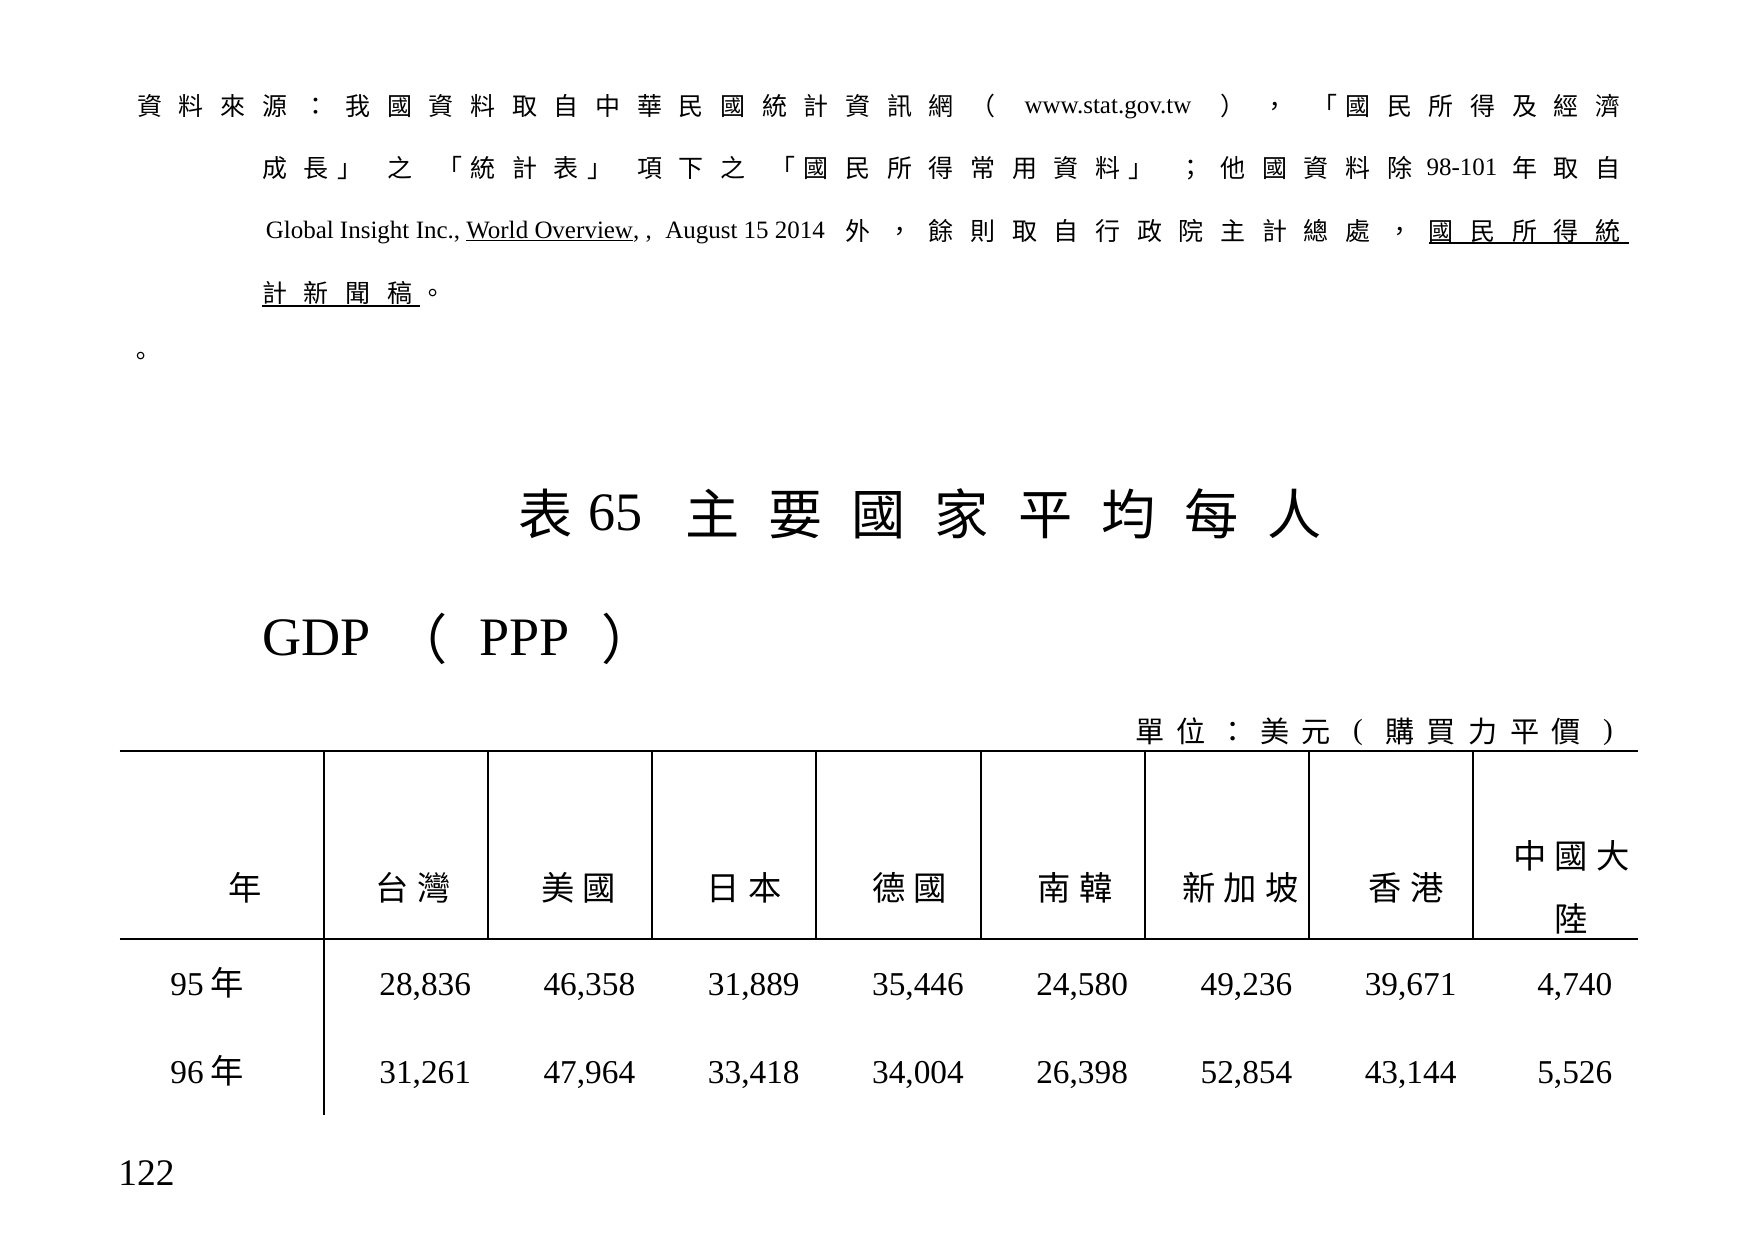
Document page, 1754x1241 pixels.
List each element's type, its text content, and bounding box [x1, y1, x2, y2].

table_cell 52,854 [1145, 1026, 1309, 1115]
table_header 日本 [653, 752, 815, 938]
table_header 年 [120, 752, 323, 938]
table_cell 35,446 [816, 940, 981, 1026]
table_header 南韓 [982, 752, 1144, 938]
table_cell 28,836 [325, 940, 488, 1026]
table_cell 33,418 [652, 1026, 816, 1115]
table_cell 31,889 [652, 940, 816, 1026]
table_cell 26,398 [981, 1026, 1145, 1115]
table_header 中國大陸 [1474, 752, 1637, 938]
table_cell 4,740 [1473, 940, 1637, 1026]
text 資料來源：我國資料取自中華民國統計資訊網（www.stat.gov.tw），「國民所得及經濟成長」之「統計表」項下之「國民所得常用資料」；他國資料除98-101年取自Global Insight Inc., World Overview, , August 15 2014外，餘則取自行政院主計總處，國民所得統計新聞稿。 [128, 63, 1628, 313]
table_cell 47,964 [488, 1026, 652, 1115]
table_cell 46,358 [488, 940, 652, 1026]
table_cell 95年 [120, 940, 323, 1026]
text 。 [128, 313, 1628, 375]
table_cell 31,261 [325, 1026, 488, 1115]
text 表65 主要國家平均每人GDP（PPP） [253, 438, 1628, 688]
table_cell 5,526 [1473, 1026, 1637, 1115]
table_cell 34,004 [816, 1026, 981, 1115]
table_cell 43,144 [1309, 1026, 1473, 1115]
text 單位：美元(購買力平價) [128, 688, 1628, 750]
table_header 德國 [817, 752, 980, 938]
table_header 香港 [1310, 752, 1472, 938]
table_header 新加坡 [1146, 752, 1308, 938]
table_cell 96年 [120, 1026, 323, 1115]
table_header 美國 [489, 752, 651, 938]
table_cell 39,671 [1309, 940, 1473, 1026]
table_cell 49,236 [1145, 940, 1309, 1026]
table_cell 24,580 [981, 940, 1145, 1026]
table_header 台灣 [325, 752, 487, 938]
